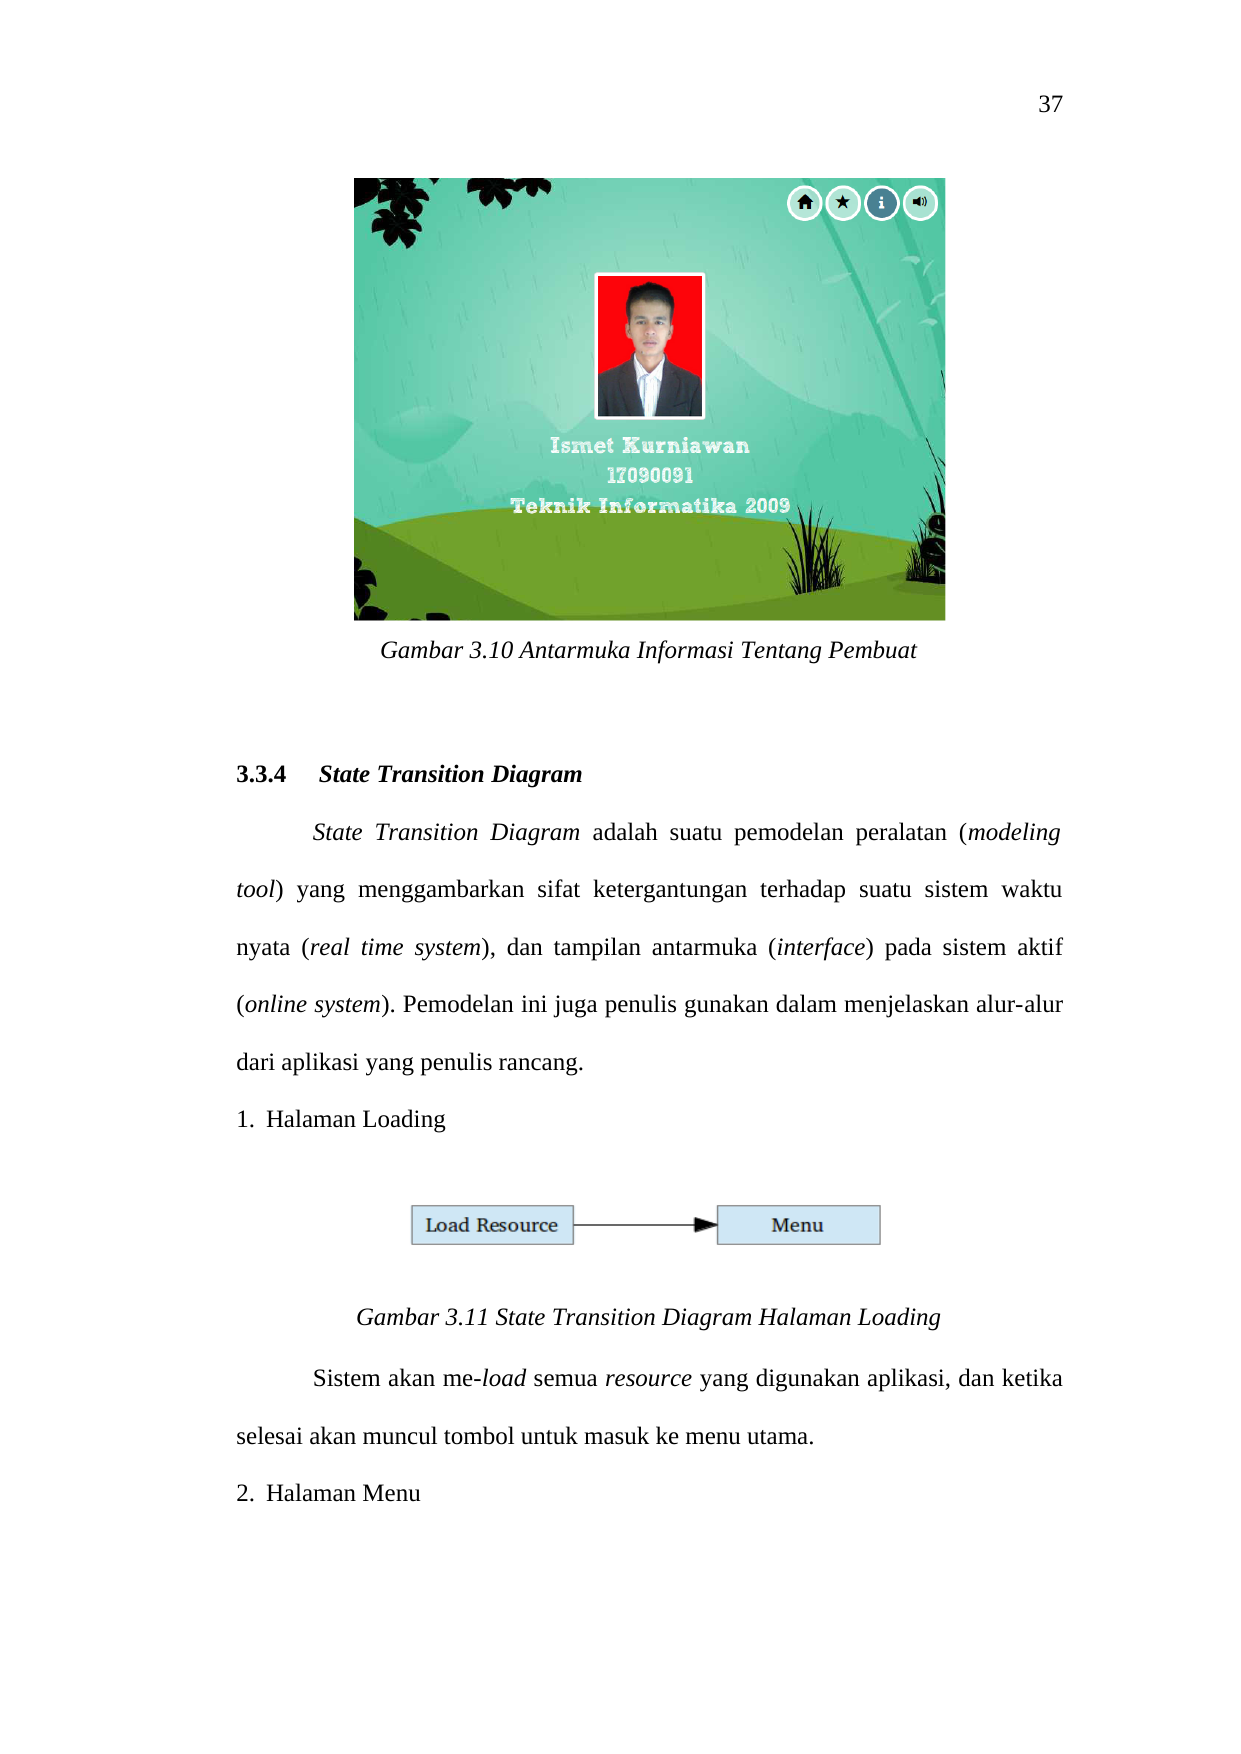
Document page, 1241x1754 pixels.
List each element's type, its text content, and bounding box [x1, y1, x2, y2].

picture [383, 1169, 916, 1280]
subtitle State Transition Diagram [236, 759, 1063, 788]
picture [353, 177, 946, 621]
text Gambar 3.11 State Transition Diagram Halaman Loading [245, 1302, 1054, 1331]
list Halaman Loading [236, 1104, 1063, 1133]
list Halaman Menu [236, 1478, 1063, 1507]
text Sistem akan me-load semua resource yang digunakan aplikasi, dan ketika selesai akan muncul tombol untuk masuk ke menu utama. [236, 1162, 1063, 1449]
text State Transition Diagram adalah suatu pemodelan peralatan (modeling tool) yang menggambarkan sifat ketergantungan terhadap suatu sistem waktu nyata (real time system), dan tampilan antarmuka (interface) pada sistem aktif (online system). Pemodelan ini juga penulis gunakan dalam menjelaskan alur-alur dari aplikasi yang penulis rancang. [236, 817, 1063, 1076]
text Gambar 3.10 Antarmuka Informasi Tentang Pembuat [354, 621, 946, 664]
